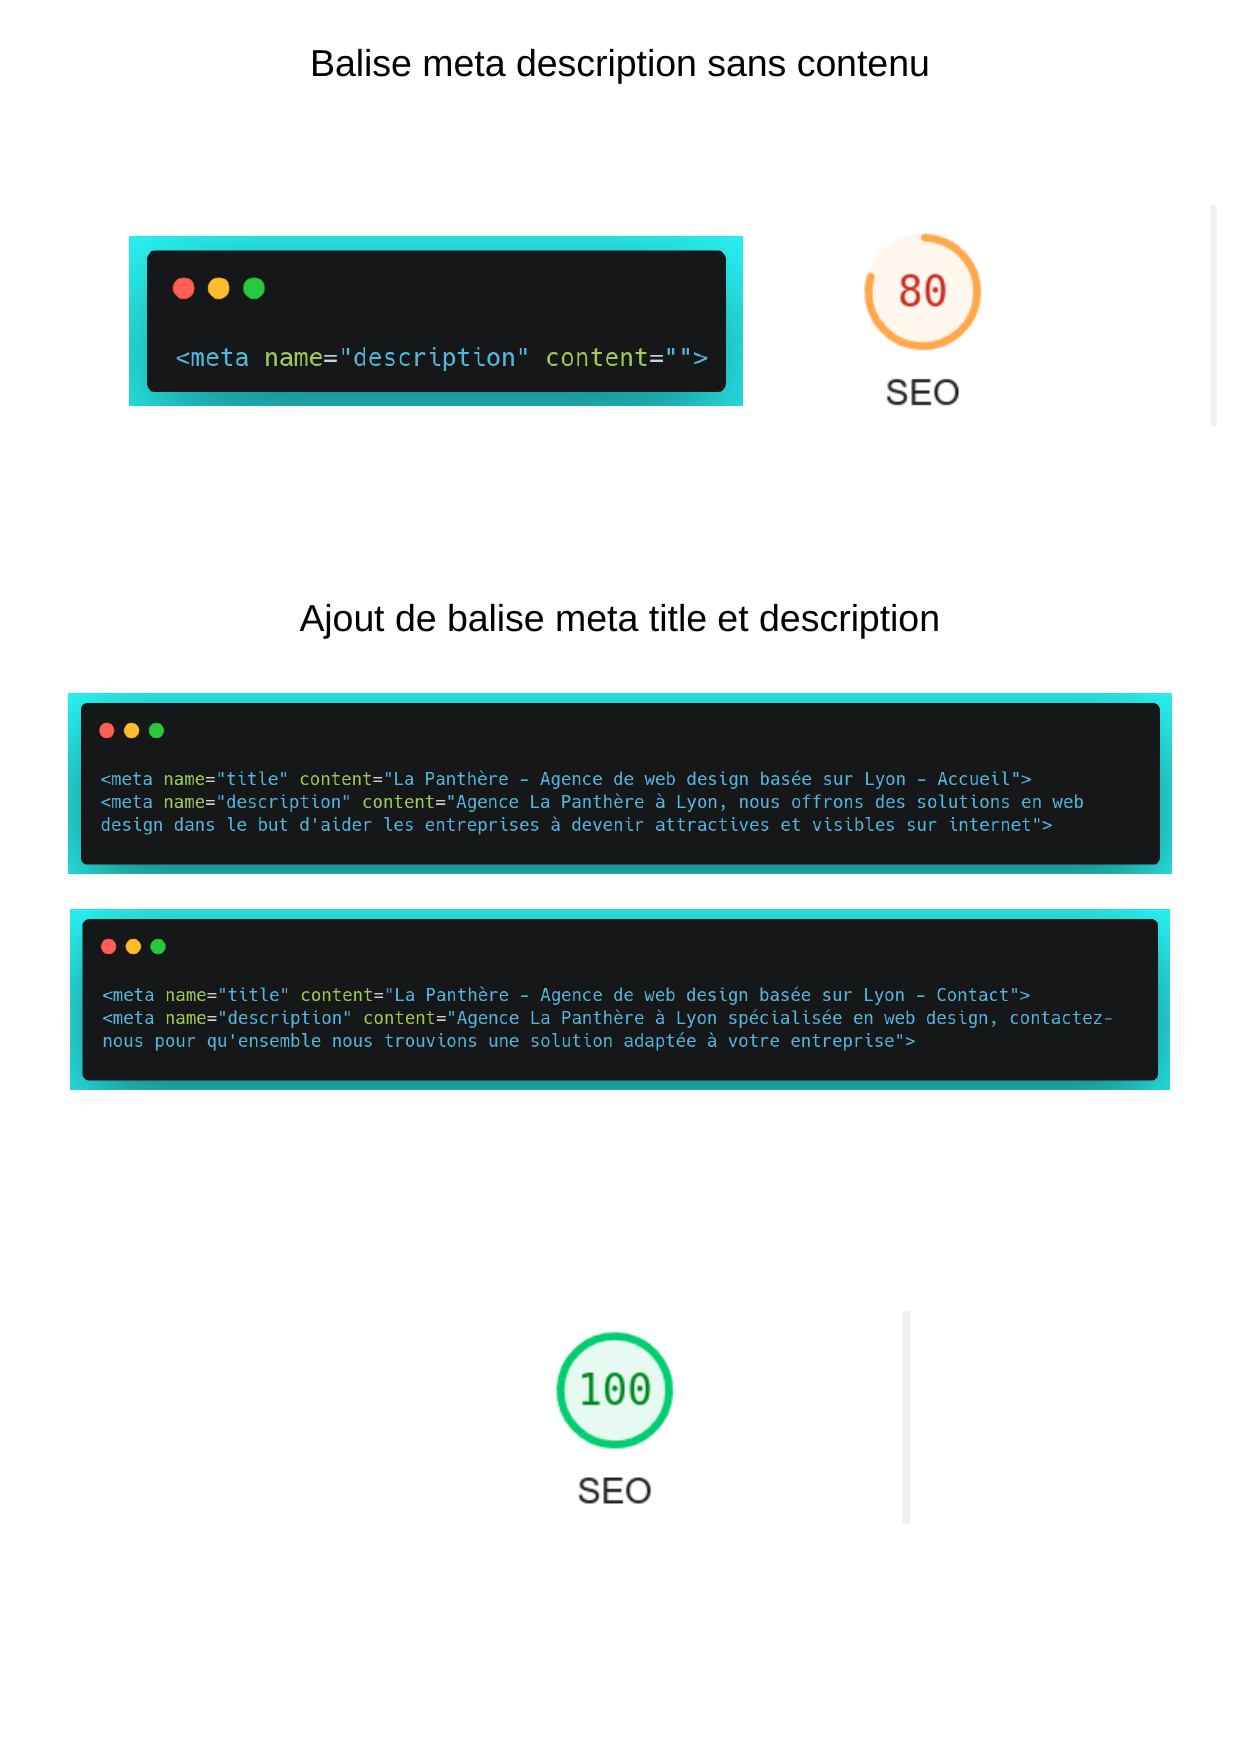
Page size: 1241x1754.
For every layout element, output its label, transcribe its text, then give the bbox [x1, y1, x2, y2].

picture [68, 693, 1172, 875]
text_box Ajout de balise meta title et description [284, 590, 956, 648]
text_box Balise meta description sans contenu [295, 35, 945, 93]
picture [129, 236, 743, 407]
picture [791, 205, 1217, 426]
picture [70, 909, 1170, 1090]
picture [329, 1311, 911, 1524]
